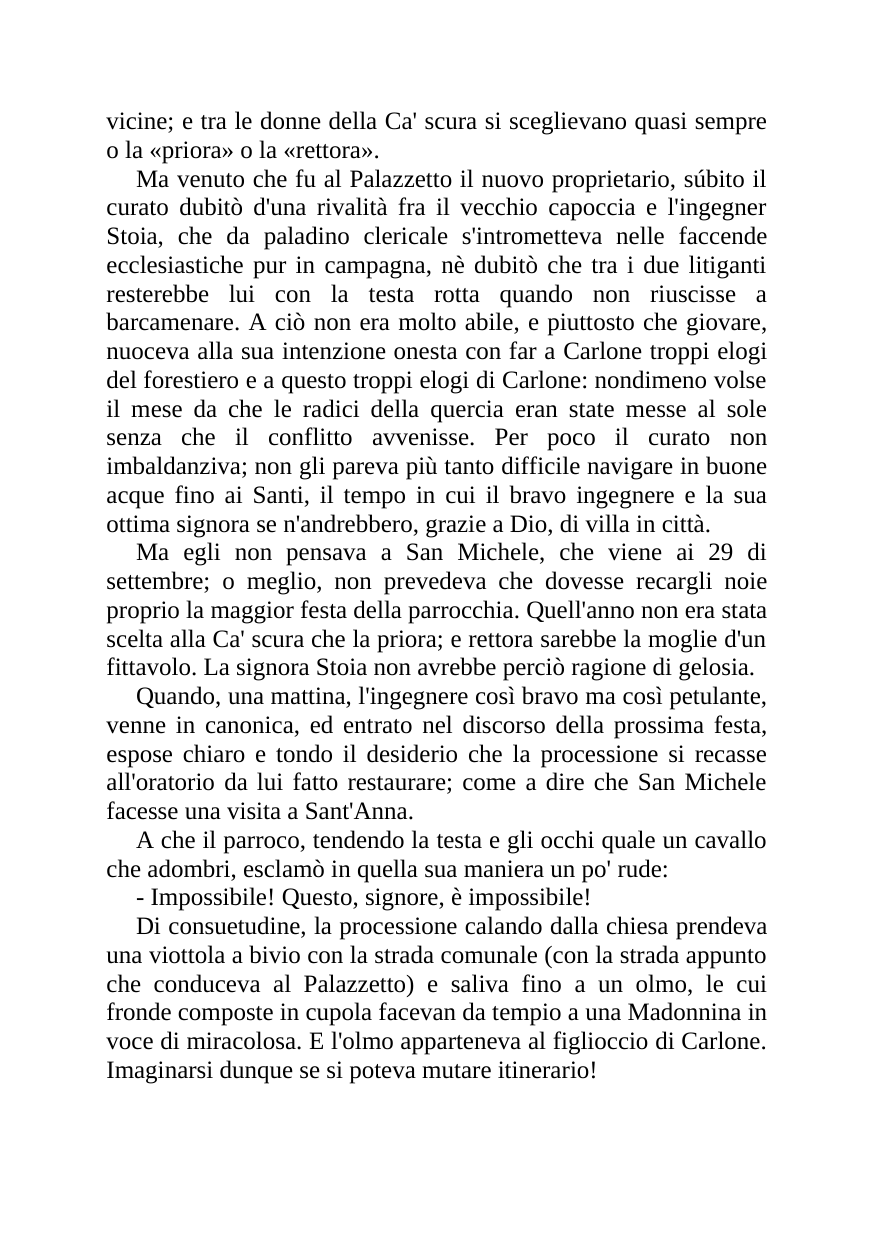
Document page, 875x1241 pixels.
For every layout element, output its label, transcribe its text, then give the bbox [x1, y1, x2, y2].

text Ma venuto che fu al Palazzetto il nuovo proprietario, súbito il curato dubitò d'una rivalità fra il vecchio capoccia e l'ingegner Stoia, che da paladino clericale s'intrometteva nelle faccende ecclesiastiche pur in campagna, nè dubitò che tra i due litiganti resterebbe lui con la testa rotta quando non riuscisse a barcamenare. A ciò non era molto abile, e piuttosto che giovare, nuoceva alla sua intenzione onesta con far a Carlone troppi elogi del forestiero e a questo troppi elogi di Carlone: nondimeno volse il mese da che le radici della quercia eran state messe al sole senza che il conflitto avvenisse. Per poco il curato non imbaldanziva; non gli pareva più tanto difficile navigare in buone acque fino ai Santi, il tempo in cui il bravo ingegnere e la sua ottima signora se n'andrebbero, grazie a Dio, di villa in città. [106, 164, 768, 537]
text A che il parroco, tendendo la testa e gli occhi quale un cavallo che adombri, esclamò in quella sua maniera un po' rude: [106, 825, 768, 882]
text vicine; e tra le donne della Ca' scura si sceglievano quasi sempre o la «priora» o la «rettora». [106, 106, 768, 164]
text Quando, una mattina, l'ingegnere così bravo ma così petulante, venne in canonica, ed entrato nel discorso della prossima festa, espose chiaro e tondo il desiderio che la processione si recasse all'oratorio da lui fatto restaurare; come a dire che San Michele facesse una visita a Sant'Anna. [106, 681, 768, 825]
text Ma egli non pensava a San Michele, che viene ai 29 di settembre; o meglio, non prevedeva che dovesse recargli noie proprio la maggior festa della parrocchia. Quell'anno non era stata scelta alla Ca' scura che la priora; e rettora sarebbe la moglie d'un fittavolo. La signora Stoia non avrebbe perciò ragione di gelosia. [106, 537, 768, 681]
text Di consuetudine, la processione calando dalla chiesa prendeva una viottola a bivio con la strada comunale (con la strada appunto che conduceva al Palazzetto) e saliva fino a un olmo, le cui fronde composte in cupola facevan da tempio a una Madonnina in voce di miracolosa. E l'olmo apparteneva al figlioccio di Carlone. Imaginarsi dunque se si poteva mutare itinerario! [106, 911, 768, 1084]
text - Impossibile! Questo, signore, è impossibile! [106, 882, 768, 911]
